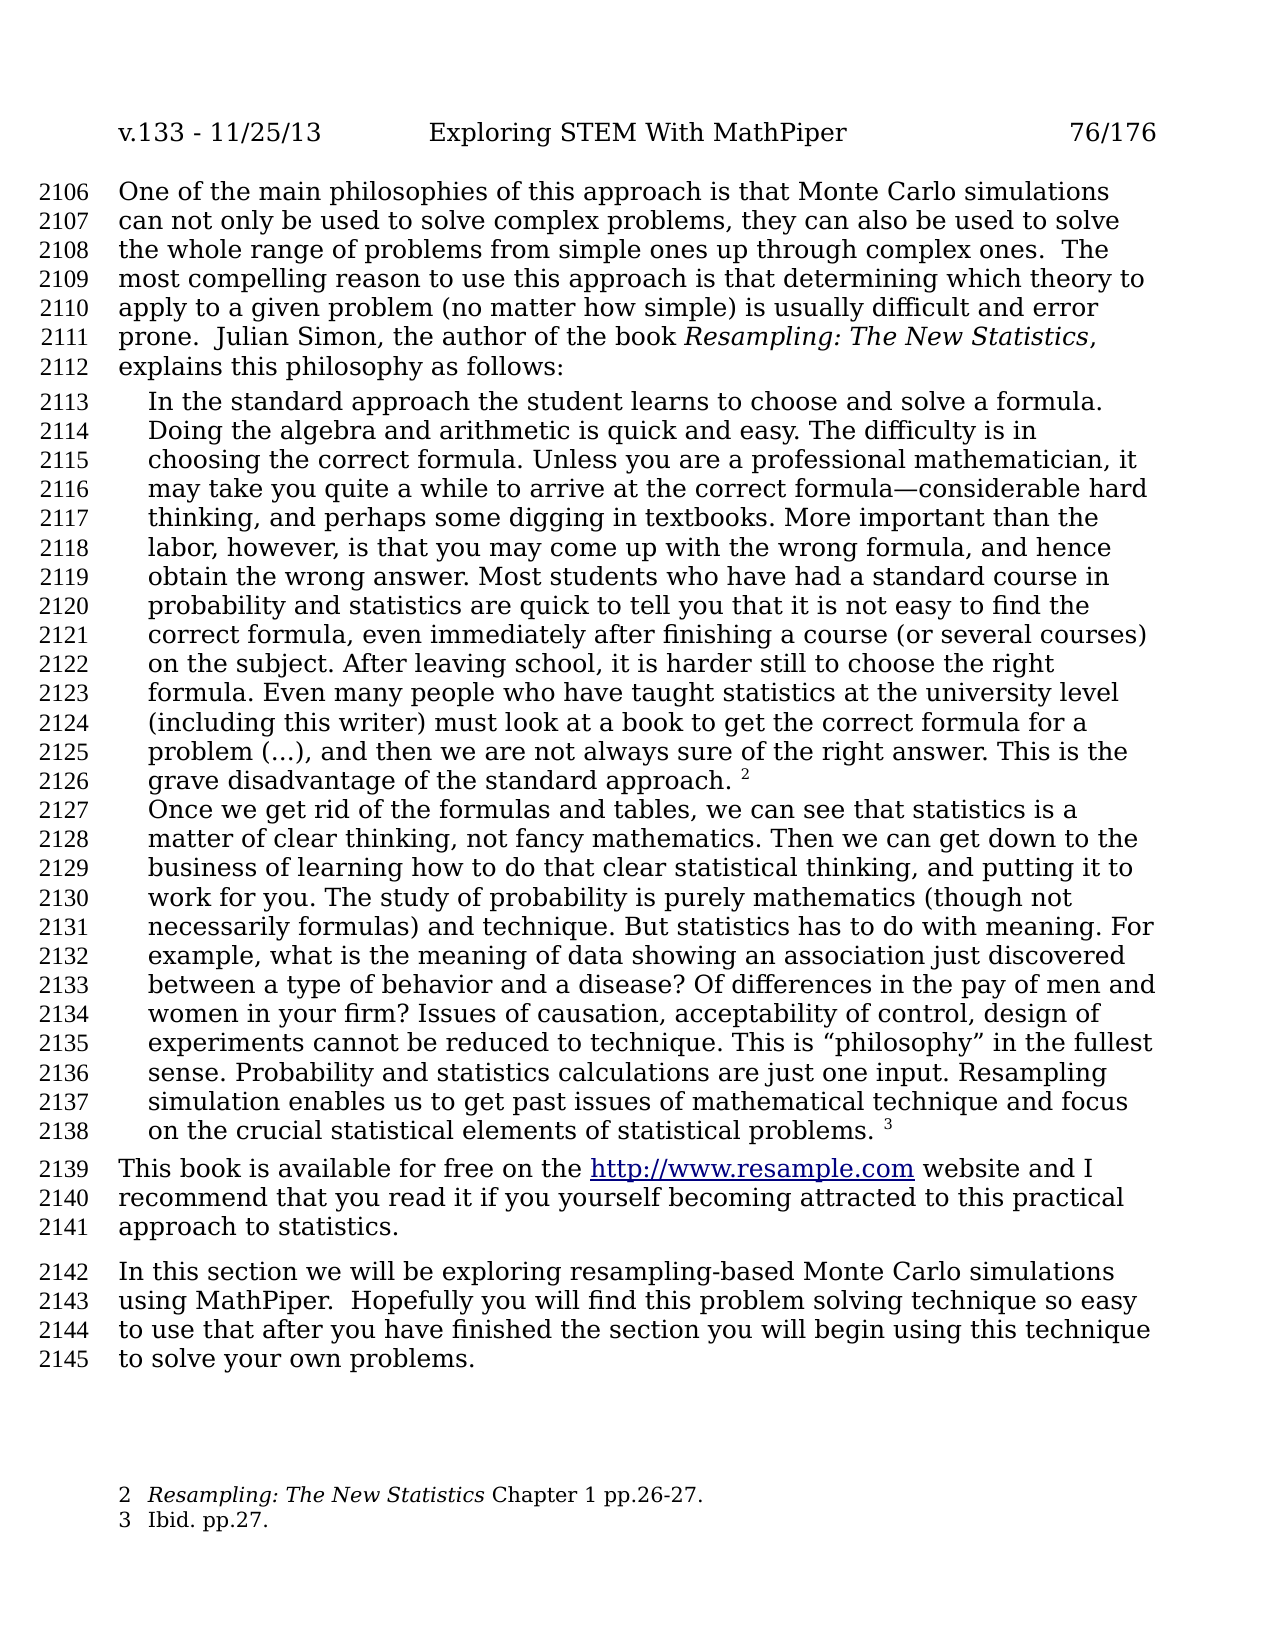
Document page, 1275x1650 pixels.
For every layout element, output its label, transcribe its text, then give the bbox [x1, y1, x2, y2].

text Once we get rid of the formulas and tables, we can see that statistics is a matter of clear thinking, not fancy mathematics. Then we can get down to the business of learning how to do that clear statistical thinking, and putting it to work for you. The study of probability is purely mathematics (though not necessarily formulas) and technique. But statistics has to do with meaning. For example, what is the meaning of data showing an association just discovered between a type of behavior and a disease? Of differences in the pay of men and women in your firm? Issues of causation, acceptability of control, design of experiments cannot be reduced to technique. This is “philosophy” in the fullest sense. Probability and statistics calculations are just one input. Resampling simulation enables us to get past issues of mathematical technique and focus on the crucial statistical elements of statistical problems. [148, 795, 1157, 1145]
text In this section we will be exploring resampling-based Monte Carlo simulations using MathPiper. Hopefully you will find this problem solving technique so easy to use that after you have finished the section you will begin using this technique to solve your own problems. [118, 1257, 1157, 1373]
text Ibid. pp.27. [118, 1508, 1157, 1532]
text In the standard approach the student learns to choose and solve a formula. Doing the algebra and arithmetic is quick and easy. The difficulty is in choosing the correct formula. Unless you are a professional mathematician, it may take you quite a while to arrive at the correct formula—considerable hard thinking, and perhaps some digging in textbooks. More important than the labor, however, is that you may come up with the wrong formula, and hence obtain the wrong answer. Most students who have had a standard course in probability and statistics are quick to tell you that it is not easy to find the correct formula, even immediately after finishing a course (or several courses) on the subject. After leaving school, it is harder still to choose the right formula. Even many people who have taught statistics at the university level (including this writer) must look at a book to get the correct formula for a problem (...), and then we are not always sure of the right answer. This is the grave disadvantage of the standard approach. [148, 387, 1157, 795]
text This book is available for free on the http://www.resample.com website and I recommend that you read it if you yourself becoming attracted to this practical approach to statistics. [118, 1154, 1157, 1242]
text One of the main philosophies of this approach is that Monte Carlo simulations can not only be used to solve complex problems, they can also be used to solve the whole range of problems from simple ones up through complex ones. The most compelling reason to use this approach is that determining which theory to apply to a given problem (no matter how simple) is usually difficult and error prone. Julian Simon, the author of the book Resampling: The New Statistics, explains this philosophy as follows: [118, 177, 1157, 381]
text Resampling: The New Statistics Chapter 1 pp.26-27. [118, 1483, 1157, 1508]
